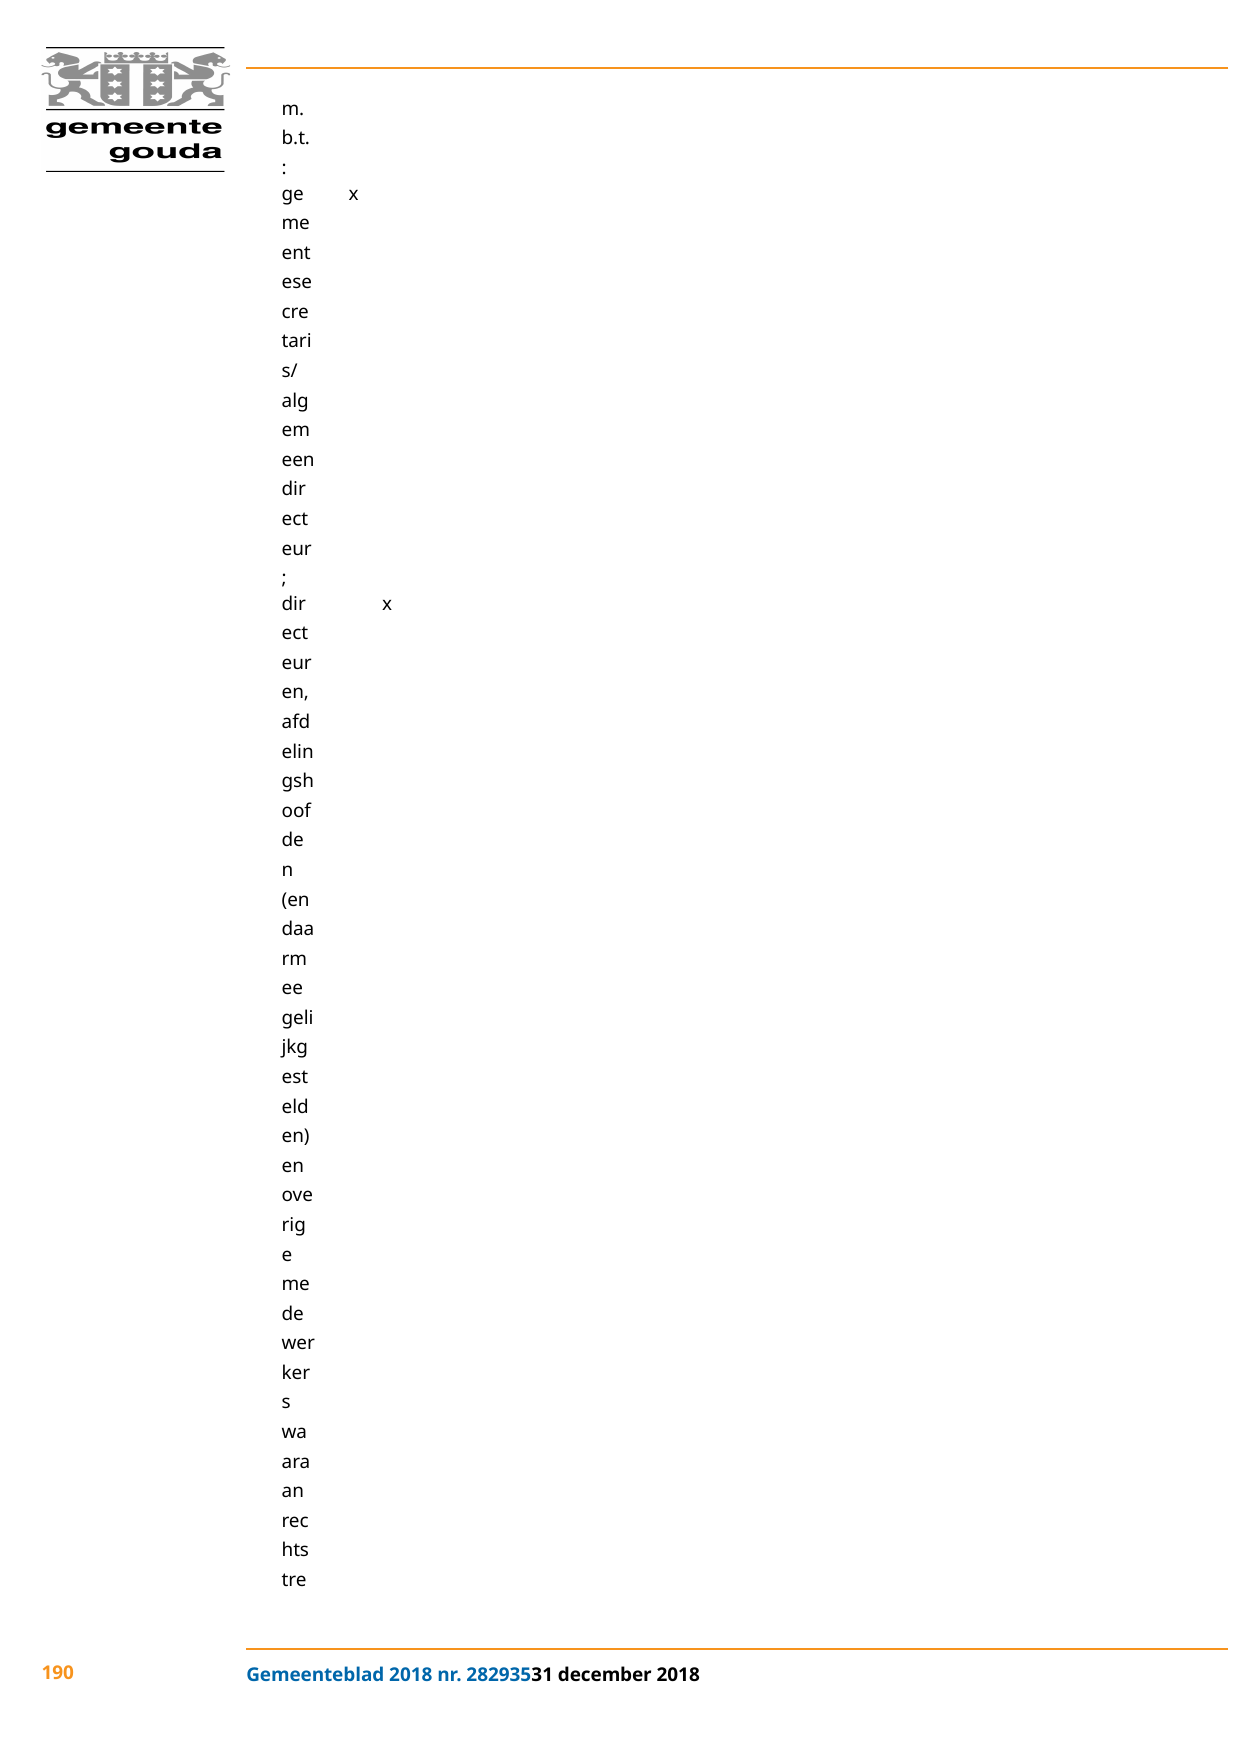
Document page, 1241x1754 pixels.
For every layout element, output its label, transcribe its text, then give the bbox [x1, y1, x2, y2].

table_cell [516, 180, 549, 590]
picture [41, 47, 231, 172]
table_cell [516, 590, 549, 1592]
table_cell [415, 180, 449, 590]
table_cell gemeentesecretaris/algemeen directeur; [281, 180, 315, 590]
table_cell [449, 95, 482, 180]
table_cell [482, 95, 516, 180]
table_cell [382, 95, 415, 180]
table_cell [348, 590, 382, 1592]
table_cell [315, 590, 348, 1592]
table_cell [516, 95, 549, 180]
table_cell x [348, 180, 382, 590]
table_cell directeuren, afdelingshoofden (en daarmee gelijkgestelden) en overige medewerkers waaraan rechtstre [281, 590, 315, 1592]
table_cell [415, 590, 449, 1592]
table_cell x [382, 590, 415, 1592]
table_cell [449, 180, 482, 590]
table_cell [482, 180, 516, 590]
table_cell [382, 180, 415, 590]
table_cell [315, 95, 348, 180]
table_cell [315, 180, 348, 590]
table_cell [348, 95, 382, 180]
table_cell [482, 590, 516, 1592]
table_cell [415, 95, 449, 180]
table_cell [248, 95, 281, 1592]
table_cell [449, 590, 482, 1592]
table_cell m.b.t.: [281, 95, 315, 180]
